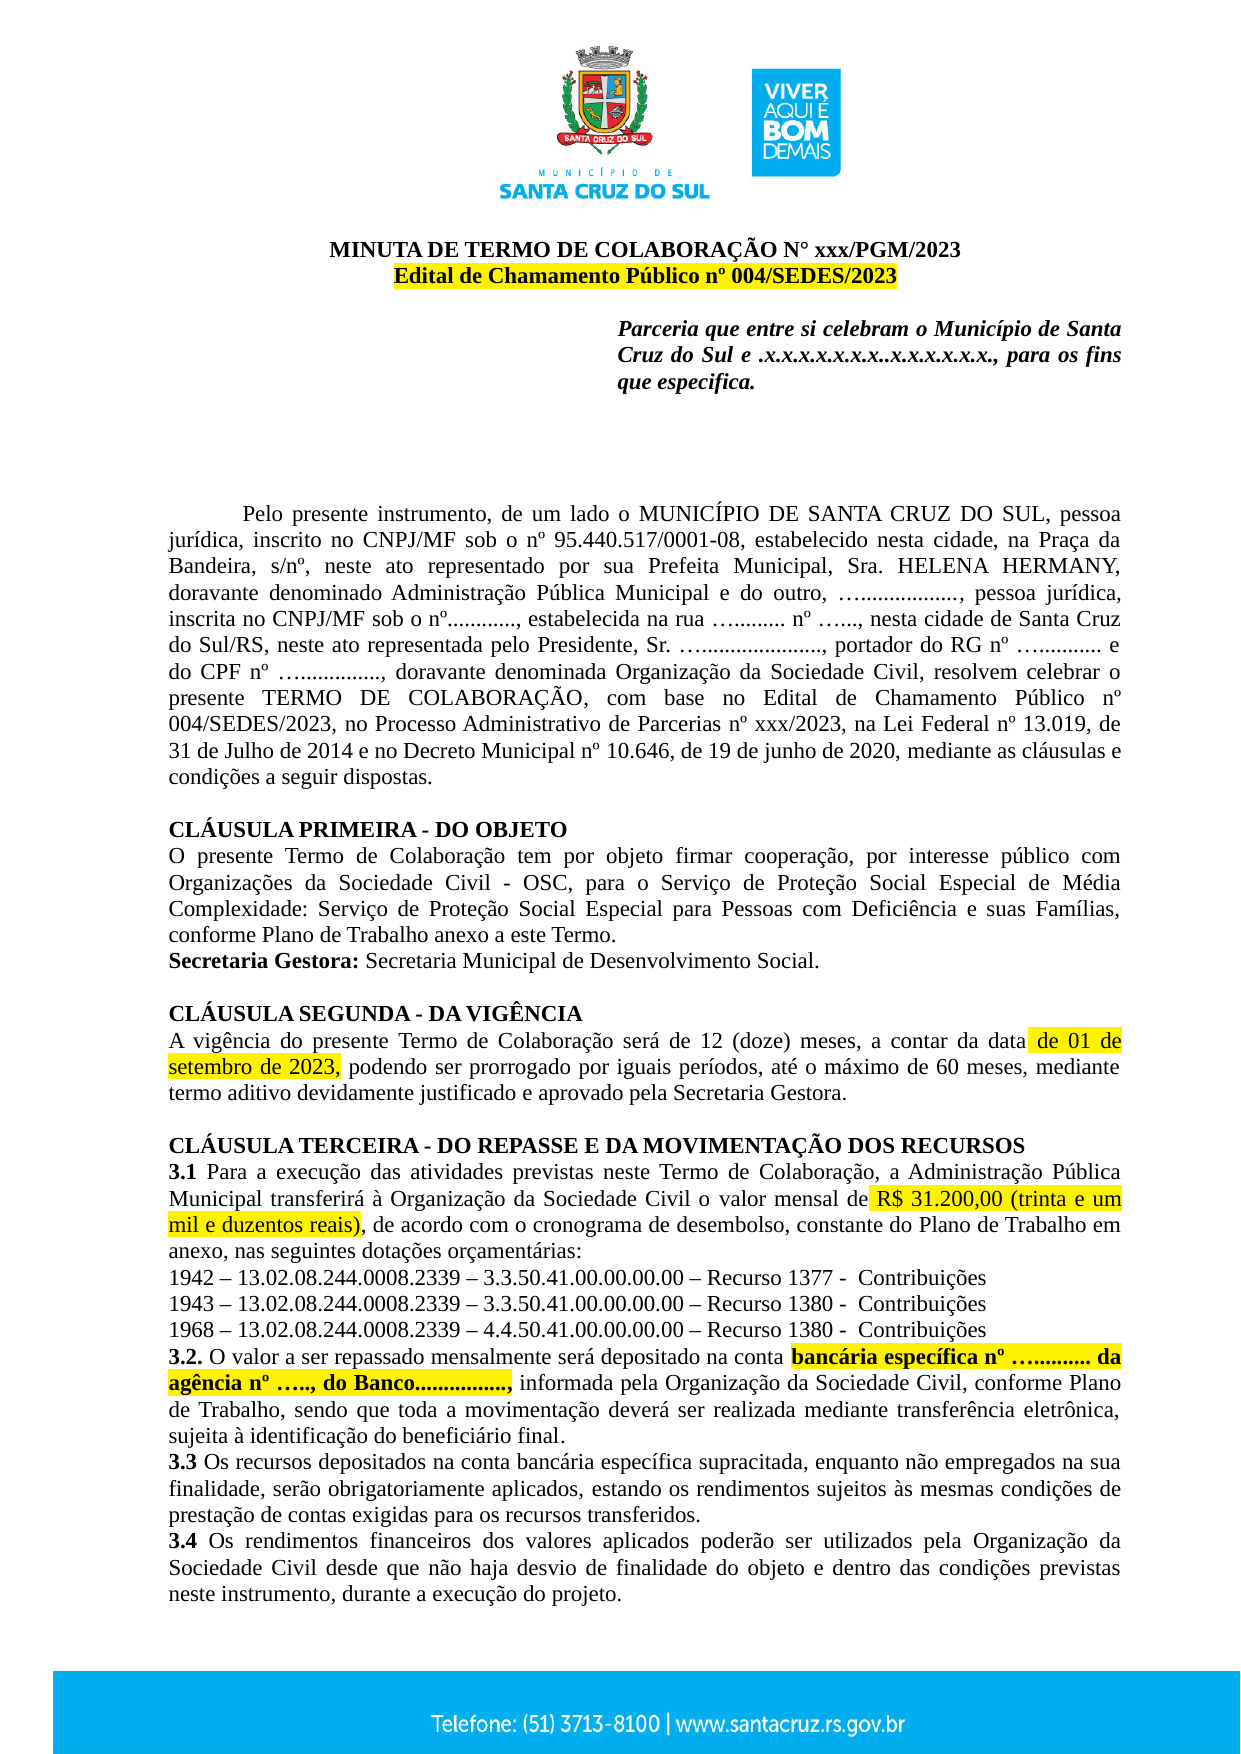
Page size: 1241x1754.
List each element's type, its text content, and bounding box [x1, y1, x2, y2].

picture [849, 1720, 856, 1733]
text MINUTA DE TERMO DE COLABORAÇÃO N° xxx/PGM/2023 [168, 236, 1122, 262]
picture [471, 1716, 475, 1731]
text 1943 – 13.02.08.244.0008.2339 – 3.3.50.41.00.00.00.00 – Recurso 1380 - Contribuições [168, 1290, 1122, 1317]
picture [900, 1720, 904, 1731]
text 3.3 Os recursos depositados na conta bancária específica supracitada, enquanto não empregados na sua finalidade, serão obrigatoriamente aplicados, estando os rendimentos sujeitos às mesmas condições de prestação de contas exigidas para os recursos transferidos. [168, 1448, 1122, 1527]
picture [491, 1720, 499, 1731]
text 1968 – 13.02.08.244.0008.2339 – 4.4.50.41.00.00.00.00 – Recurso 1380 - Contribuições [168, 1317, 1122, 1343]
picture [530, 1724, 538, 1731]
text CLÁUSULA SEGUNDA - DA VIGÊNCIA [168, 1000, 1122, 1027]
picture [771, 1720, 781, 1731]
text 3.2. O valor a ser repassado mensalmente será depositado na conta bancária específica nº ….......... da agência nº ….., do Banco................, informada pela Organização da Sociedade Civil, conforme Plano de Trabalho, sendo que toda a movimentação deverá ser realizada mediante transferência eletrônica, sujeita à identificação do beneficiário final. [168, 1343, 1122, 1448]
text Edital de Chamamento Público nº 004/SEDES/2023 [168, 262, 1122, 289]
picture [650, 1718, 659, 1731]
picture [811, 1726, 819, 1731]
text Pelo presente instrumento, de um lado o MUNICÍPIO DE SANTA CRUZ DO SUL, pessoa jurídica, inscrito no CNPJ/MF sob o nº 95.440.517/0001-08, estabelecido nesta cidade, na Praça da Bandeira, s/nº, neste ato representado por sua Prefeita Municipal, Sra. HELENA HERMANY, doravante denominado Administração Pública Municipal e do outro, …................., pessoa jurídica, inscrita no CNPJ/MF sob o nº............, estabelecida na rua …......... nº …..., nesta cidade de Santa Cruz do Sul/RS, neste ato representada pelo Presidente, Sr. …....................., portador do RG nº …........... e do CPF nº ….............., doravante denominada Organização da Sociedade Civil, resolvem celebrar o presente TERMO DE COLABORAÇÃO, com base no Edital de Chamamento Público nº 004/SEDES/2023, no Processo Administrativo de Parcerias nº xxx/2023, na Lei Federal nº 13.019, de 31 de Julho de 2014 e no Decreto Municipal nº 10.646, de 19 de junho de 2020, mediante as cláusulas e condições a seguir dispostas. [168, 499, 1122, 789]
text Parceria que entre si celebram o Município de Santa Cruz do Sul e .x.x.x.x.x.x.x..x.x.x.x.x.x., para os fins que especifica. [617, 315, 1122, 394]
text O presente Termo de Colaboração tem por objeto firmar cooperação, por interesse público com Organizações da Sociedade Civil - OSC, para o Serviço de Proteção Social Especial de Média Complexidade: Serviço de Proteção Social Especial para Pessoas com Deficiência e suas Famílias, conforme Plano de Trabalho anexo a este Termo. [168, 842, 1122, 948]
text CLÁUSULA PRIMEIRA - DO OBJETO [168, 816, 1122, 842]
picture [432, 1716, 443, 1731]
text Secretaria Gestora: Secretaria Municipal de Desenvolvimento Social. [168, 948, 1122, 974]
picture [627, 1716, 634, 1731]
text 1942 – 13.02.08.244.0008.2339 – 3.3.50.41.00.00.00.00 – Recurso 1377 - Contribuições [168, 1264, 1122, 1290]
text A vigência do presente Termo de Colaboração será de 12 (doze) meses, a contar da data de 01 de setembro de 2023, podendo ser prorrogado por iguais períodos, até o máximo de 60 meses, mediante termo aditivo devidamente justificado e aprovado pela Secretaria Gestora. [168, 1027, 1122, 1106]
text 3.4 Os rendimentos financeiros dos valores aplicados poderão ser utilizados pela Organização da Sociedade Civil desde que não haja desvio de finalidade do objeto e dentro das condições previstas neste instrumento, durante a execução do projeto. [168, 1527, 1122, 1606]
picture [615, 1724, 623, 1732]
picture [584, 1716, 591, 1731]
picture [594, 1725, 602, 1732]
picture [541, 1716, 548, 1731]
picture [562, 1725, 570, 1731]
picture [637, 1715, 645, 1731]
picture [492, 39, 850, 205]
picture [763, 1717, 767, 1729]
text 3.1 Para a execução das atividades previstas neste Termo de Colaboração, a Administração Pública Municipal transferirá à Organização da Sociedade Civil o valor mensal de R$ 31.200,00 (trinta e um mil e duzentos reais), de acordo com o cronograma de desembolso, constante do Plano de Trabalho em anexo, nas seguintes dotações orçamentárias: [168, 1158, 1122, 1264]
picture [827, 1720, 831, 1731]
text CLÁUSULA TERCEIRA - DO REPASSE E DA MOVIMENTAÇÃO DOS RECURSOS [168, 1132, 1122, 1158]
picture [792, 1720, 804, 1731]
picture [752, 1720, 760, 1731]
